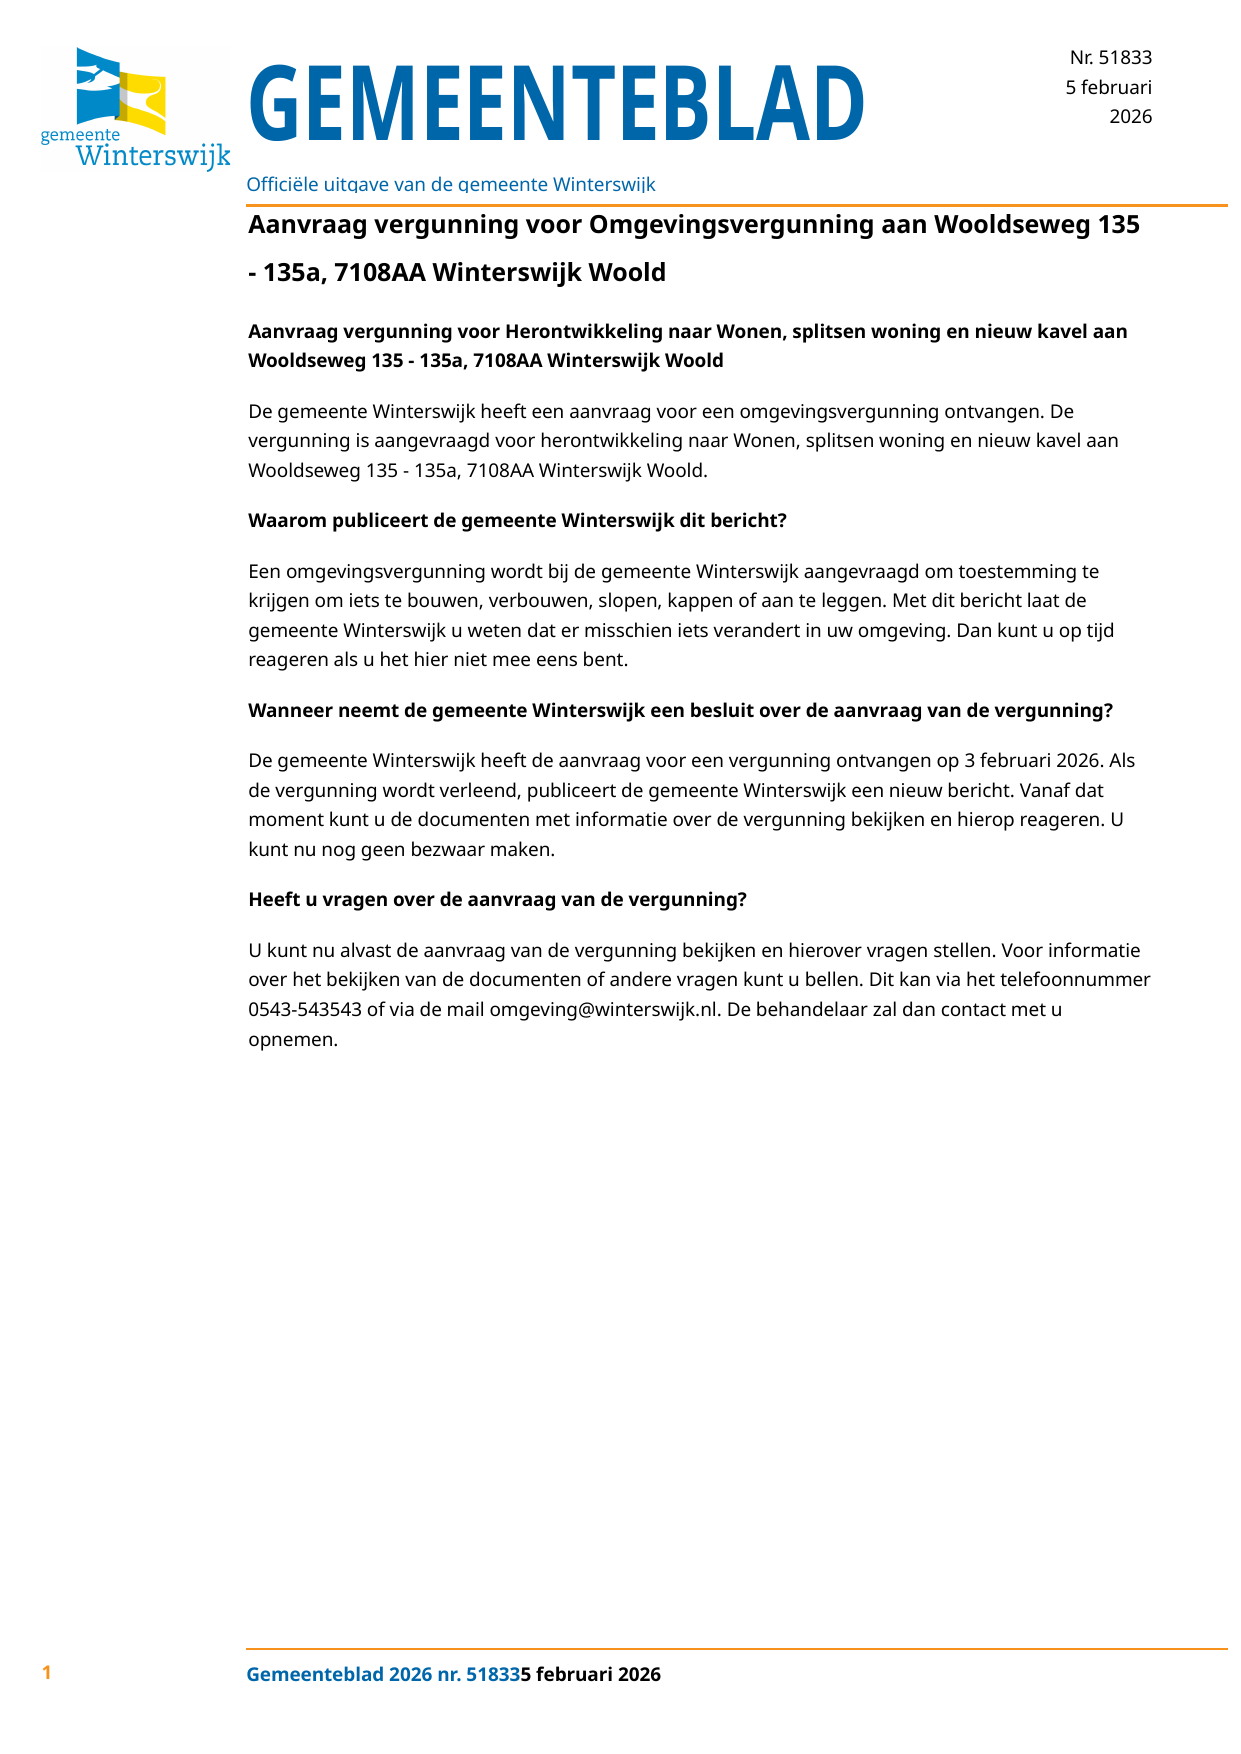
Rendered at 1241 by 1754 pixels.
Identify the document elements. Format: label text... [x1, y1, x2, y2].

text Waarom publiceert de gemeente Winterswijk dit bericht? [248, 507, 1152, 533]
text Aanvraag vergunning voor Herontwikkeling naar Wonen, splitsen woning en nieuw kavel aan Wooldseweg 135 - 135a, 7108AA Winterswijk Woold [248, 318, 1152, 373]
picture [225, 153, 231, 162]
text De gemeente Winterswijk heeft een aanvraag voor een omgevingsvergunning ontvangen. De vergunning is aangevraagd voor herontwikkeling naar Wonen, splitsen woning en nieuw kavel aan Wooldseweg 135 - 135a, 7108AA Winterswijk Woold. [248, 398, 1152, 483]
text Een omgevingsvergunning wordt bij de gemeente Winterswijk aangevraagd om toestemming te krijgen om iets te bouwen, verbouwen, slopen, kappen of aan te leggen. Met dit bericht laat de gemeente Winterswijk u weten dat er misschien iets verandert in uw omgeving. Dan kunt u op tijd reageren als u het hier niet mee eens bent. [248, 558, 1152, 672]
text Heeft u vragen over de aanvraag van de vergunning? [248, 887, 1152, 912]
text Wanneer neemt de gemeente Winterswijk een besluit over de aanvraag van de vergunning? [248, 697, 1152, 723]
text Aanvraag vergunning voor Omgevingsvergunning aan Wooldseweg 135 - 135a, 7108AA Winterswijk Woold [248, 207, 1152, 288]
text U kunt nu alvast de aanvraag van de vergunning bekijken en hierover vragen stellen. Voor informatie over het bekijken van de documenten of andere vragen kunt u bellen. Dit kan via het telefoonnummer 0543-543543 of via de mail omgeving@winterswijk.nl. De behandelaar zal dan contact met u opnemen. [248, 937, 1152, 1052]
text De gemeente Winterswijk heeft de aanvraag voor een vergunning ontvangen op 3 februari 2026. Als de vergunning wordt verleend, publiceert de gemeente Winterswijk een nieuw bericht. Vanaf dat moment kunt u de documenten met informatie over de vergunning bekijken en hierop reageren. U kunt nu nog geen bezwaar maken. [248, 747, 1152, 862]
picture [41, 47, 231, 172]
